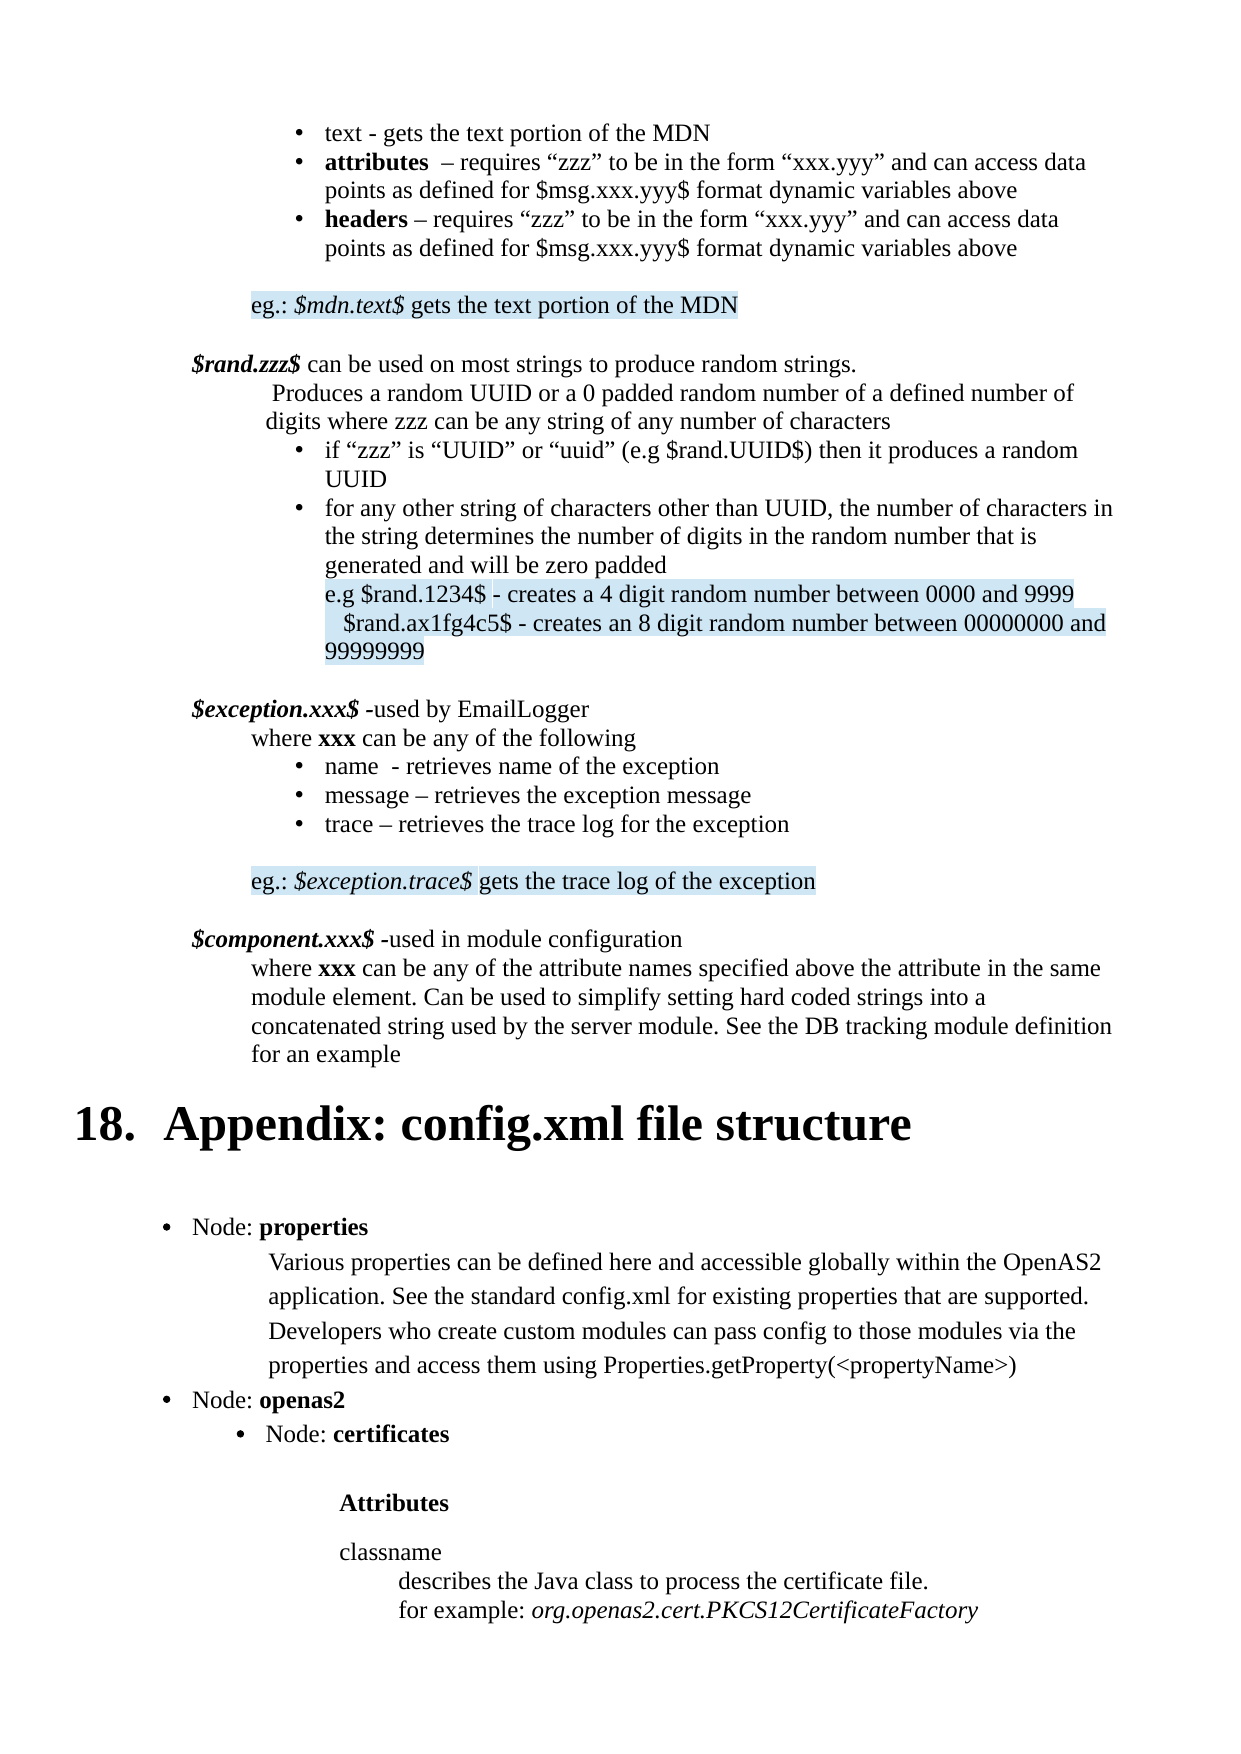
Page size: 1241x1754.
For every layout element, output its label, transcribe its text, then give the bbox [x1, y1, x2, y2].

subtitle Appendix: config.xml file structure [73, 1093, 1122, 1151]
text Various properties can be defined here and accessible globally within the OpenAS2 application. See the standard config.xml for existing properties that are supported. Developers who create custom modules can pass config to those modules via the properties and access them using Properties.getProperty(<propertyName>) [268, 1247, 1122, 1379]
list Node: properties [162, 1212, 1122, 1241]
list $rand.ax1fg4c5$ - creates an 8 digit random number between 00000000 and 99999999 [295, 608, 1122, 665]
list text - gets the text portion of the MDN [295, 118, 1122, 147]
subtitle classname [309, 1537, 1122, 1566]
list attributes – requires “zzz” to be in the form “xxx.yyy” and can access data points as defined for $msg.xxx.yyy$ format dynamic variables above [295, 147, 1122, 204]
subtitle $exception.xxx$ -used by EmailLogger [162, 694, 1122, 723]
list eg.: $mdn.text$ gets the text portion of the MDN [221, 262, 1122, 319]
list name - retrieves name of the exception [295, 751, 1122, 780]
list headers – requires “zzz” to be in the form “xxx.yyy” and can access data points as defined for $msg.xxx.yyy$ format dynamic variables above [295, 204, 1122, 262]
list if “zzz” is “UUID” or “uuid” (e.g $rand.UUID$) then it produces a random UUID [295, 435, 1122, 493]
list Node: certificates [236, 1419, 1122, 1448]
subtitle Produces a random UUID or a 0 padded random number of a defined number of digits where zzz can be any string of any number of characters [236, 378, 1122, 435]
list describes the Java class to process the certificate file. for example: org.openas2.cert.PKCS12CertificateFactory [369, 1566, 1122, 1623]
list message – retrieves the exception message [295, 780, 1122, 809]
list where xxx can be any of the following [221, 723, 1122, 751]
list e.g $rand.1234$ - creates a 4 digit random number between 0000 and 9999 [295, 579, 1122, 608]
list where xxx can be any of the attribute names specified above the attribute in the same module element. Can be used to simplify setting hard coded strings into a concatenated string used by the server module. See the DB tracking module definition for an example [221, 953, 1122, 1068]
list Node: openas2 [162, 1385, 1122, 1413]
list Attributes [309, 1454, 1122, 1517]
list eg.: $exception.trace$ gets the trace log of the exception [221, 838, 1122, 895]
subtitle $component.xxx$ -used in module configuration [162, 924, 1122, 953]
list for any other string of characters other than UUID, the number of characters in the string determines the number of digits in the random number that is generated and will be zero padded [295, 493, 1122, 579]
list trace – retrieves the trace log for the exception [295, 809, 1122, 838]
subtitle $rand.zzz$ can be used on most strings to produce random strings. [162, 349, 1122, 378]
